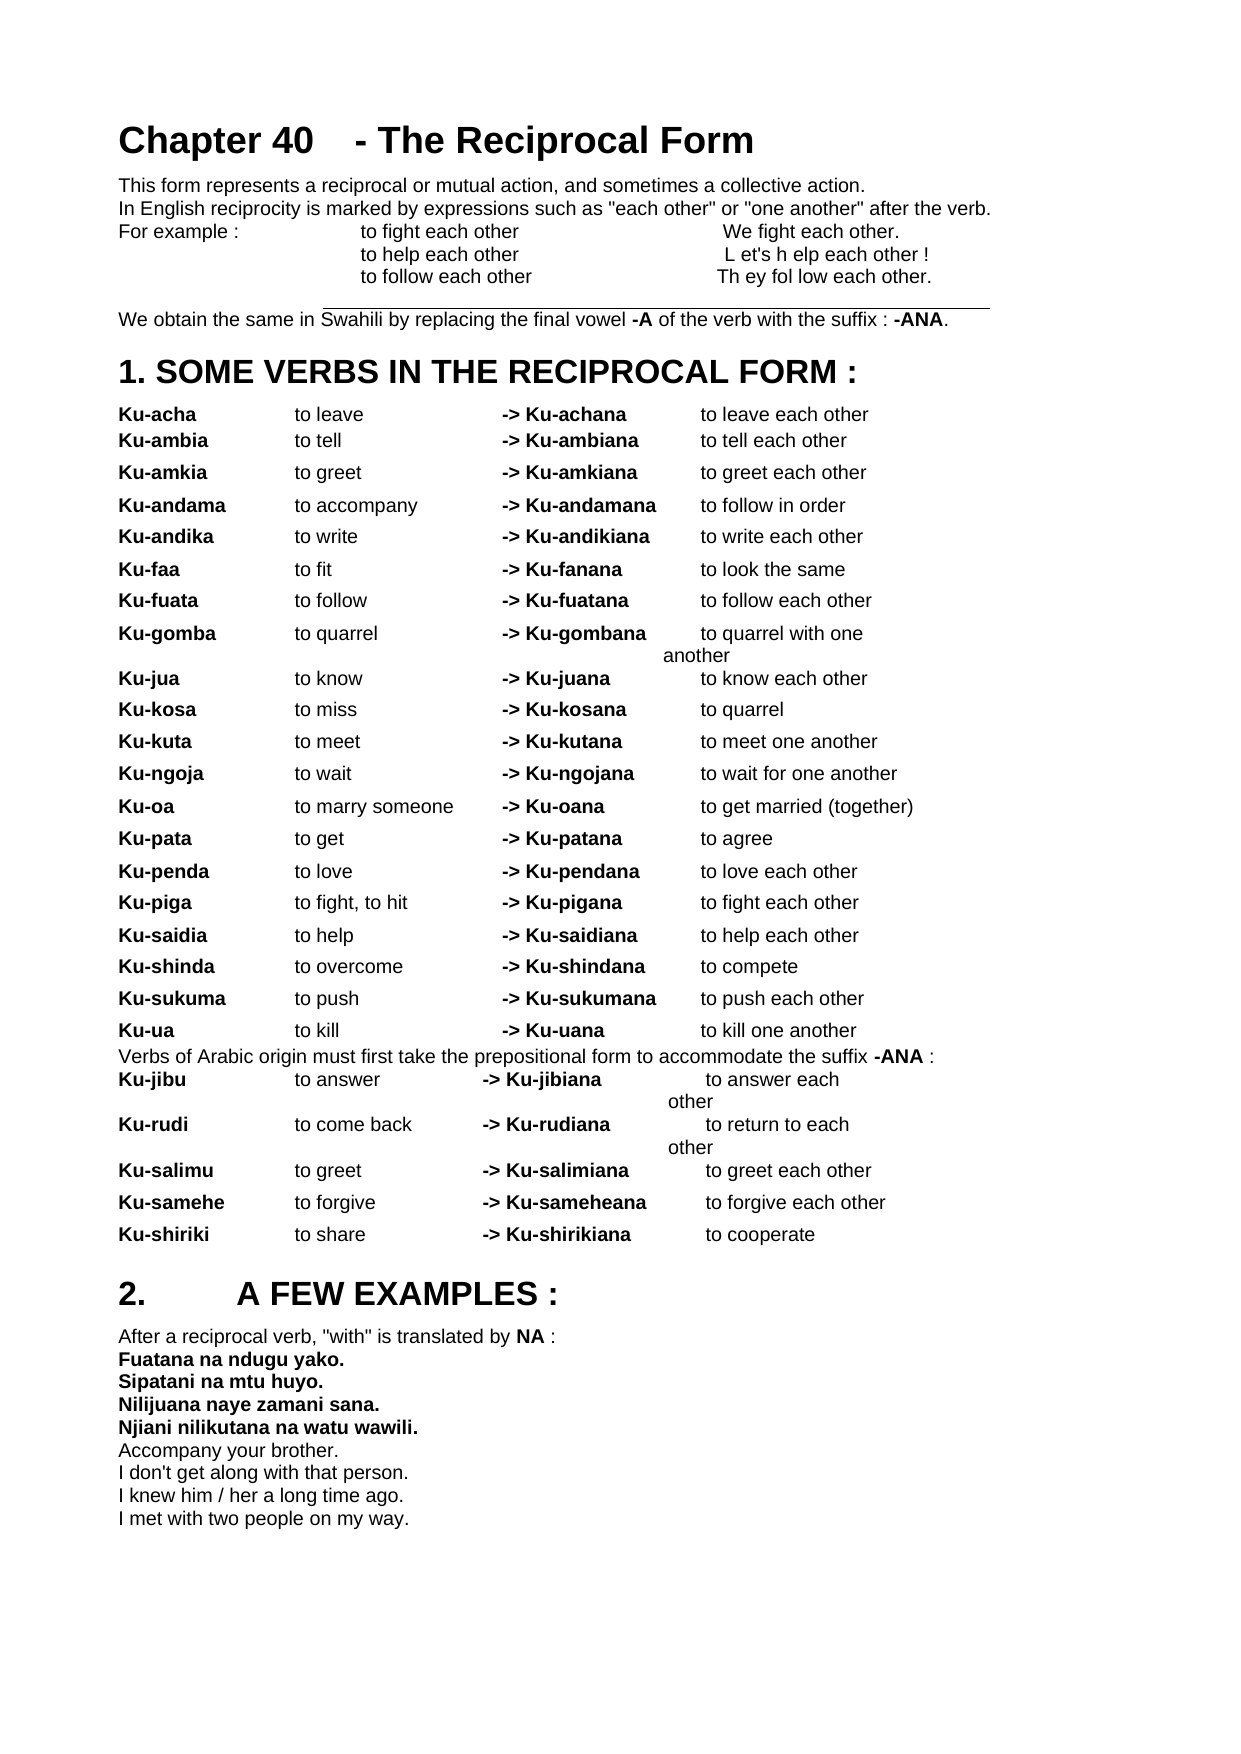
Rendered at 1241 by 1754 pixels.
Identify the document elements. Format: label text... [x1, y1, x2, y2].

table_cell to wait for one another [663, 762, 928, 795]
table_cell Ku-salimu [118, 1159, 257, 1191]
table_cell -> Ku-shindana [464, 955, 663, 987]
table_cell Ku-shiriki [118, 1223, 257, 1253]
table_cell Ku-andika [118, 525, 257, 557]
table_cell Ku-oa [118, 795, 257, 827]
table_header Ku-jibu [118, 1068, 257, 1113]
table_cell to help each other [663, 924, 928, 955]
table_cell to greet [257, 1159, 445, 1191]
table_cell to greet each other [668, 1159, 888, 1191]
table_cell -> Ku-pigana [464, 891, 663, 924]
table_cell to follow in order [663, 494, 928, 525]
table_cell to come back [257, 1113, 445, 1158]
table_cell to forgive [257, 1191, 445, 1223]
table_cell -> Ku-pendana [464, 860, 663, 891]
text Njiani nilikutana na watu wawili. [118, 1416, 1122, 1438]
table_cell -> Ku-ambiana [464, 429, 663, 461]
table_cell Ku-jua [118, 667, 257, 698]
table_cell -> Ku-patana [464, 827, 663, 860]
table_cell to greet each other [663, 461, 928, 493]
table_cell to kill one another [663, 1019, 928, 1045]
table_cell -> Ku-andamana [464, 494, 663, 525]
table_cell to quarrel [663, 698, 928, 730]
table_header to leave each other [663, 403, 928, 429]
table_cell to cooperate [668, 1223, 888, 1253]
table_cell Ku-kosa [118, 698, 257, 730]
table_cell to forgive each other [668, 1191, 888, 1223]
table_cell Ku-sukuma [118, 987, 257, 1019]
table_cell -> Ku-sukumana [464, 987, 663, 1019]
table_cell Ku-saidia [118, 924, 257, 955]
table_cell to agree [663, 827, 928, 860]
table_cell -> Ku-saidiana [464, 924, 663, 955]
table_cell -> Ku-shirikiana [445, 1223, 668, 1253]
subtitle Chapter 40 - The Reciprocal Form [118, 118, 1122, 162]
table_cell to push [257, 987, 464, 1019]
table_cell to know each other [663, 667, 928, 698]
table_cell to accompany [257, 494, 464, 525]
text I don't get along with that person. [118, 1461, 1122, 1484]
text Nilijuana naye zamani sana. [118, 1393, 1122, 1416]
subtitle 2. A FEW EXAMPLES : [118, 1274, 1122, 1312]
table_cell -> Ku-ngojana [464, 762, 663, 795]
table_header For example : [118, 220, 323, 308]
table_header to leave [257, 403, 464, 429]
table_cell to get [257, 827, 464, 860]
text Sipatani na mtu huyo. [118, 1370, 1122, 1393]
table_cell to help [257, 924, 464, 955]
text Fuatana na ndugu yako. [118, 1348, 1122, 1370]
table_cell -> Ku-juana [464, 667, 663, 698]
table_cell to get married (together) [663, 795, 928, 827]
table_cell to greet [257, 461, 464, 493]
table_cell to compete [663, 955, 928, 987]
text In English reciprocity is marked by expressions such as "each other" or "one another" after the verb. [118, 197, 1122, 220]
table_cell to return to each other [668, 1113, 888, 1158]
table_cell -> Ku-kosana [464, 698, 663, 730]
table_cell Ku-fuata [118, 589, 257, 621]
table_cell to meet [257, 730, 464, 762]
table_header to fight each other We fight each other. to help each other L et's h elp each other ! to follow each other Th ey fol low each other. [323, 220, 990, 308]
table_cell to follow [257, 589, 464, 621]
text After a reciprocal verb, "with" is translated by NA : [118, 1325, 1122, 1348]
table_cell Ku-ambia [118, 429, 257, 461]
table_cell to tell each other [663, 429, 928, 461]
table_header to answer [257, 1068, 445, 1113]
table_cell Ku-ngoja [118, 762, 257, 795]
table_cell to marry someone [257, 795, 464, 827]
table_header -> Ku-jibiana [445, 1068, 668, 1113]
table_cell Ku-samehe [118, 1191, 257, 1223]
table_header Ku-acha [118, 403, 257, 429]
table_cell -> Ku-uana [464, 1019, 663, 1045]
table_cell to fight, to hit [257, 891, 464, 924]
table_cell -> Ku-sameheana [445, 1191, 668, 1223]
table_cell to push each other [663, 987, 928, 1019]
table_header -> Ku-achana [464, 403, 663, 429]
table_cell -> Ku-gombana [464, 621, 663, 667]
table_cell -> Ku-fuatana [464, 589, 663, 621]
table_cell to follow each other [663, 589, 928, 621]
table_cell to fit [257, 558, 464, 589]
text Accompany your brother. [118, 1438, 1122, 1461]
table_cell to meet one another [663, 730, 928, 762]
table_cell to share [257, 1223, 445, 1253]
table_cell Ku-andama [118, 494, 257, 525]
table_cell to miss [257, 698, 464, 730]
text We obtain the same in Swahili by replacing the final vowel -A of the verb with the suffix : -ANA. [118, 308, 1122, 331]
table_cell to fight each other [663, 891, 928, 924]
table_cell to love each other [663, 860, 928, 891]
table_cell -> Ku-rudiana [445, 1113, 668, 1158]
table_cell Ku-kuta [118, 730, 257, 762]
table_cell to love [257, 860, 464, 891]
table_cell to write each other [663, 525, 928, 557]
table_cell Ku-amkia [118, 461, 257, 493]
table_cell to wait [257, 762, 464, 795]
table_cell Ku-penda [118, 860, 257, 891]
table_header to answer each other [668, 1068, 888, 1113]
subtitle 1. SOME VERBS IN THE RECIPROCAL FORM : [118, 352, 1122, 390]
table_cell -> Ku-kutana [464, 730, 663, 762]
table_cell Ku-gomba [118, 621, 257, 667]
table_cell Ku-piga [118, 891, 257, 924]
table_cell to kill [257, 1019, 464, 1045]
table_cell Ku-pata [118, 827, 257, 860]
table_cell to tell [257, 429, 464, 461]
table_cell to write [257, 525, 464, 557]
table_cell to know [257, 667, 464, 698]
table_cell -> Ku-oana [464, 795, 663, 827]
table_cell to quarrel [257, 621, 464, 667]
table_cell -> Ku-salimiana [445, 1159, 668, 1191]
table_cell to overcome [257, 955, 464, 987]
table_cell to quarrel with one another [663, 621, 928, 667]
table_cell -> Ku-fanana [464, 558, 663, 589]
table_cell Ku-faa [118, 558, 257, 589]
table_cell -> Ku-andikiana [464, 525, 663, 557]
text This form represents a reciprocal or mutual action, and sometimes a collective action. [118, 174, 1122, 197]
table_cell Ku-rudi [118, 1113, 257, 1158]
text I met with two people on my way. [118, 1507, 1122, 1529]
text I knew him / her a long time ago. [118, 1484, 1122, 1507]
text Verbs of Arabic origin must first take the prepositional form to accommodate the suffix -ANA : [118, 1045, 1122, 1067]
table_cell Ku-ua [118, 1019, 257, 1045]
table_cell to look the same [663, 558, 928, 589]
table_cell -> Ku-amkiana [464, 461, 663, 493]
table_cell Ku-shinda [118, 955, 257, 987]
